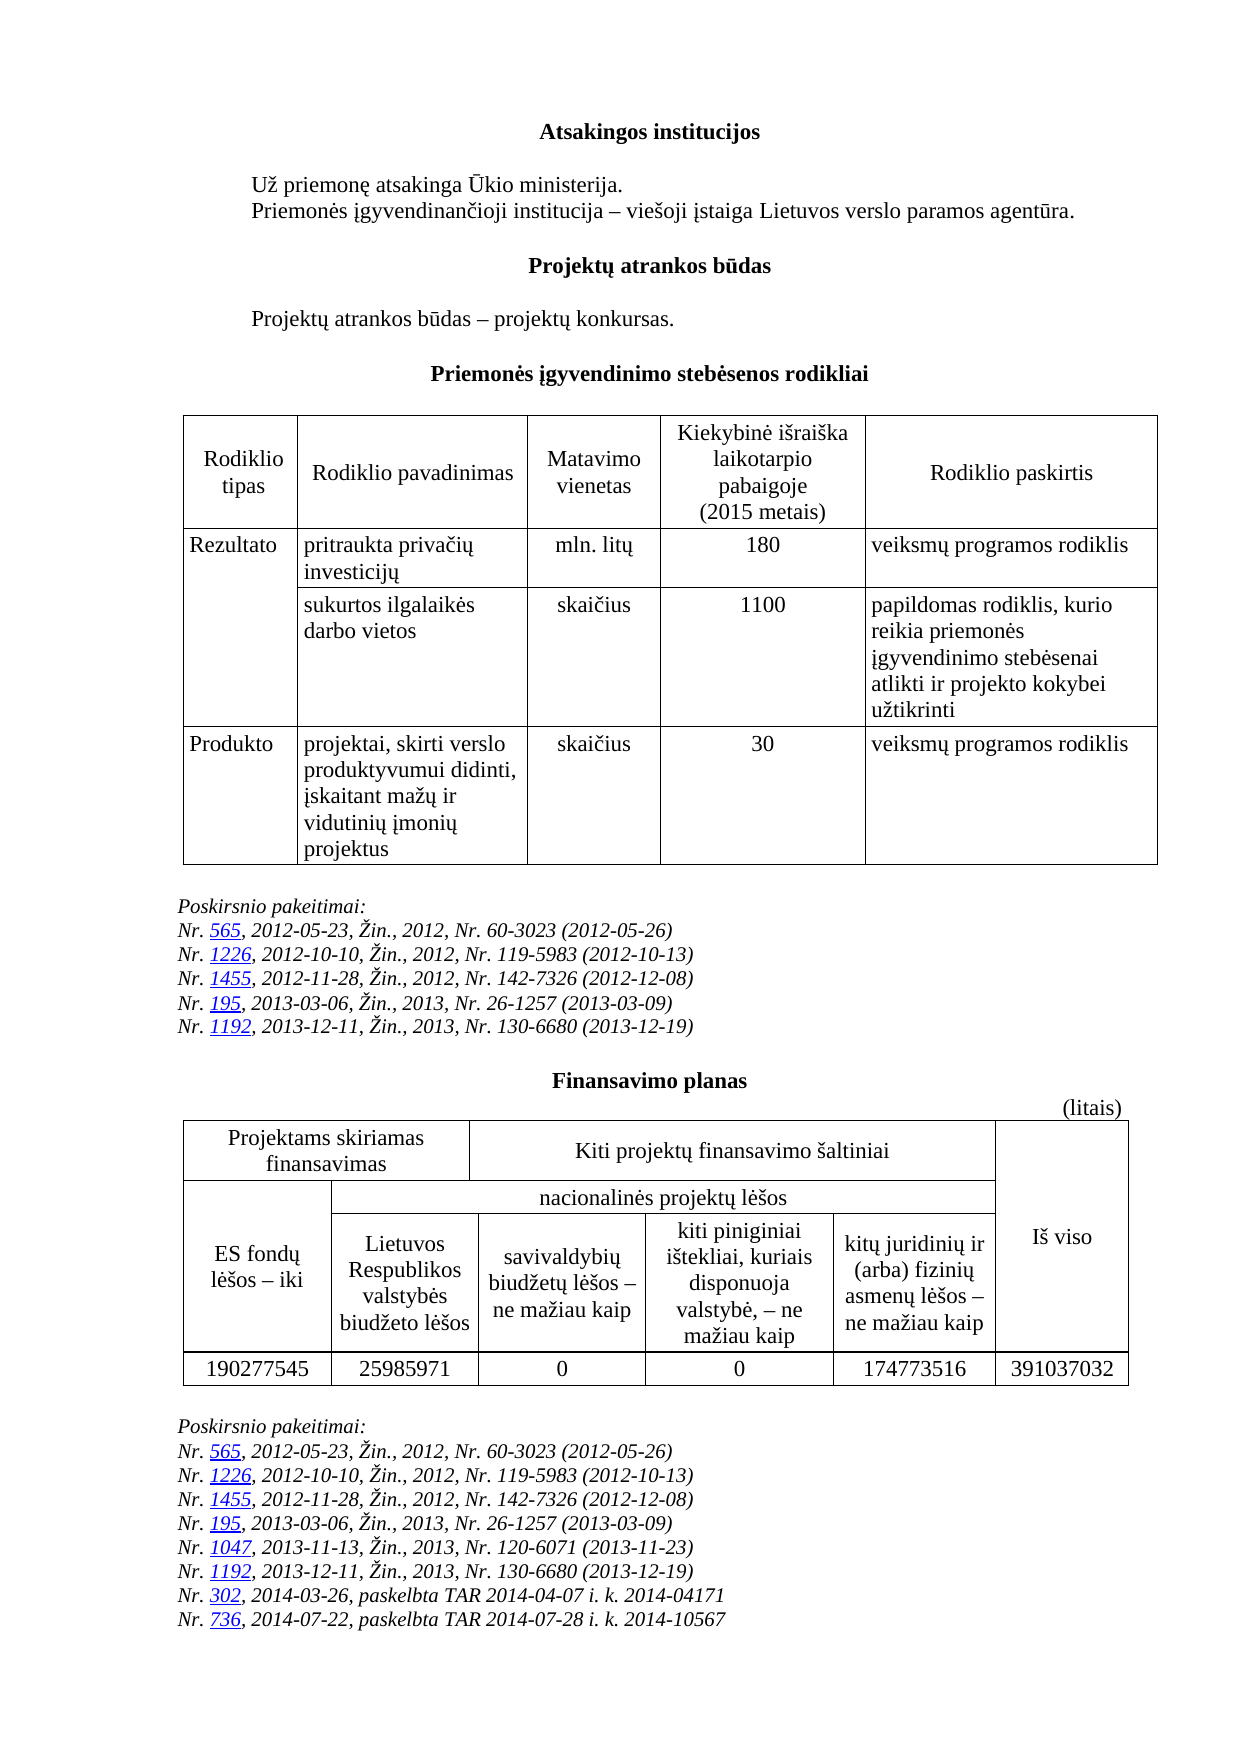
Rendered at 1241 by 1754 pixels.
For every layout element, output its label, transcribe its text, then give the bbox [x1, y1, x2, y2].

table_header Kiti projektų finansavimo šaltiniai [470, 1121, 995, 1179]
text Poskirsnio pakeitimai: [177, 894, 1122, 918]
text Nr. 302, 2014-03-26, paskelbta TAR 2014-04-07 i. k. 2014-04171 [177, 1583, 1122, 1607]
table_cell papildomas rodiklis, kurio reikia priemonės įgyvendinimo stebėsenai atlikti ir projekto kokybei užtikrinti [866, 588, 1157, 726]
table_cell 174773516 [834, 1353, 995, 1385]
text Nr. 1455, 2012-11-28, Žin., 2012, Nr. 142-7326 (2012-12-08) [177, 966, 1122, 990]
text Projektų atrankos būdas [177, 252, 1122, 279]
text Už priemonę atsakinga Ūkio ministerija. [177, 171, 1122, 197]
table_cell veiksmų programos rodiklis [866, 727, 1157, 864]
table_cell Lietuvos Respublikos valstybės biudžeto lėšos [332, 1214, 478, 1351]
text Nr. 195, 2013-03-06, Žin., 2013, Nr. 26-1257 (2013-03-09) [177, 1511, 1122, 1535]
table_header Kiekybinė išraiška laikotarpio pabaigoje (2015 metais) [661, 416, 865, 527]
text Poskirsnio pakeitimai: [177, 1414, 1122, 1438]
table_cell 0 [479, 1353, 645, 1385]
text Nr. 1226, 2012-10-10, Žin., 2012, Nr. 119-5983 (2012-10-13) [177, 1463, 1122, 1487]
text Atsakingos institucijos [177, 118, 1122, 144]
table_header Rodiklio tipas [184, 416, 297, 527]
table_cell nacionalinės projektų lėšos [332, 1181, 995, 1213]
text Nr. 1455, 2012-11-28, Žin., 2012, Nr. 142-7326 (2012-12-08) [177, 1487, 1122, 1511]
text Projektų atrankos būdas – projektų konkursas. [177, 305, 1122, 331]
table_header Rodiklio pavadinimas [298, 416, 527, 527]
table_cell sukurtos ilgalaikės darbo vietos [298, 588, 527, 726]
table_cell Produkto [184, 727, 297, 864]
table_cell 25985971 [332, 1353, 478, 1385]
table_cell savivaldybių biudžetų lėšos – ne mažiau kaip [479, 1214, 645, 1351]
text Nr. 565, 2012-05-23, Žin., 2012, Nr. 60-3023 (2012-05-26) [177, 1438, 1122, 1463]
table_cell Rezultato [184, 529, 297, 726]
table_header Rodiklio paskirtis [866, 416, 1157, 527]
text Finansavimo planas [177, 1067, 1122, 1094]
table_cell kiti piniginiai ištekliai, kuriais disponuoja valstybė, – ne mažiau kaip [646, 1214, 833, 1351]
table_cell kitų juridinių ir (arba) fizinių asmenų lėšos – ne mažiau kaip [834, 1214, 995, 1351]
text Nr. 1047, 2013-11-13, Žin., 2013, Nr. 120-6071 (2013-11-23) [177, 1535, 1122, 1559]
table_cell skaičius [528, 588, 660, 726]
text Nr. 1192, 2013-12-11, Žin., 2013, Nr. 130-6680 (2013-12-19) [177, 1559, 1122, 1583]
table_header Matavimo vienetas [528, 416, 660, 527]
table_cell ES fondų lėšos – iki [184, 1181, 331, 1351]
text (litais) [177, 1094, 1122, 1120]
table_cell veiksmų programos rodiklis [866, 529, 1157, 587]
table_cell 0 [646, 1353, 833, 1385]
text Nr. 736, 2014-07-22, paskelbta TAR 2014-07-28 i. k. 2014-10567 [177, 1607, 1122, 1631]
table_cell projektai, skirti verslo produktyvumui didinti, įskaitant mažų ir vidutinių įmonių projektus [298, 727, 527, 864]
text Priemonės įgyvendinimo stebėsenos rodikliai [177, 360, 1122, 386]
text Nr. 565, 2012-05-23, Žin., 2012, Nr. 60-3023 (2012-05-26) [177, 918, 1122, 942]
table_header Iš viso [996, 1121, 1128, 1351]
table_cell 190277545 [184, 1353, 331, 1385]
table_cell 180 [661, 529, 865, 587]
table_cell mln. litų [528, 529, 660, 587]
table_cell pritraukta privačių investicijų [298, 529, 527, 587]
text Nr. 195, 2013-03-06, Žin., 2013, Nr. 26-1257 (2013-03-09) [177, 990, 1122, 1014]
table_cell 1100 [661, 588, 865, 726]
table_cell skaičius [528, 727, 660, 864]
table_cell 391037032 [996, 1353, 1128, 1385]
text Priemonės įgyvendinančioji institucija – viešoji įstaiga Lietuvos verslo paramos agentūra. [177, 197, 1122, 223]
text Nr. 1192, 2013-12-11, Žin., 2013, Nr. 130-6680 (2013-12-19) [177, 1014, 1122, 1038]
table_header Projektams skiriamas finansavimas [184, 1121, 469, 1179]
text Nr. 1226, 2012-10-10, Žin., 2012, Nr. 119-5983 (2012-10-13) [177, 942, 1122, 966]
table_cell 30 [661, 727, 865, 864]
